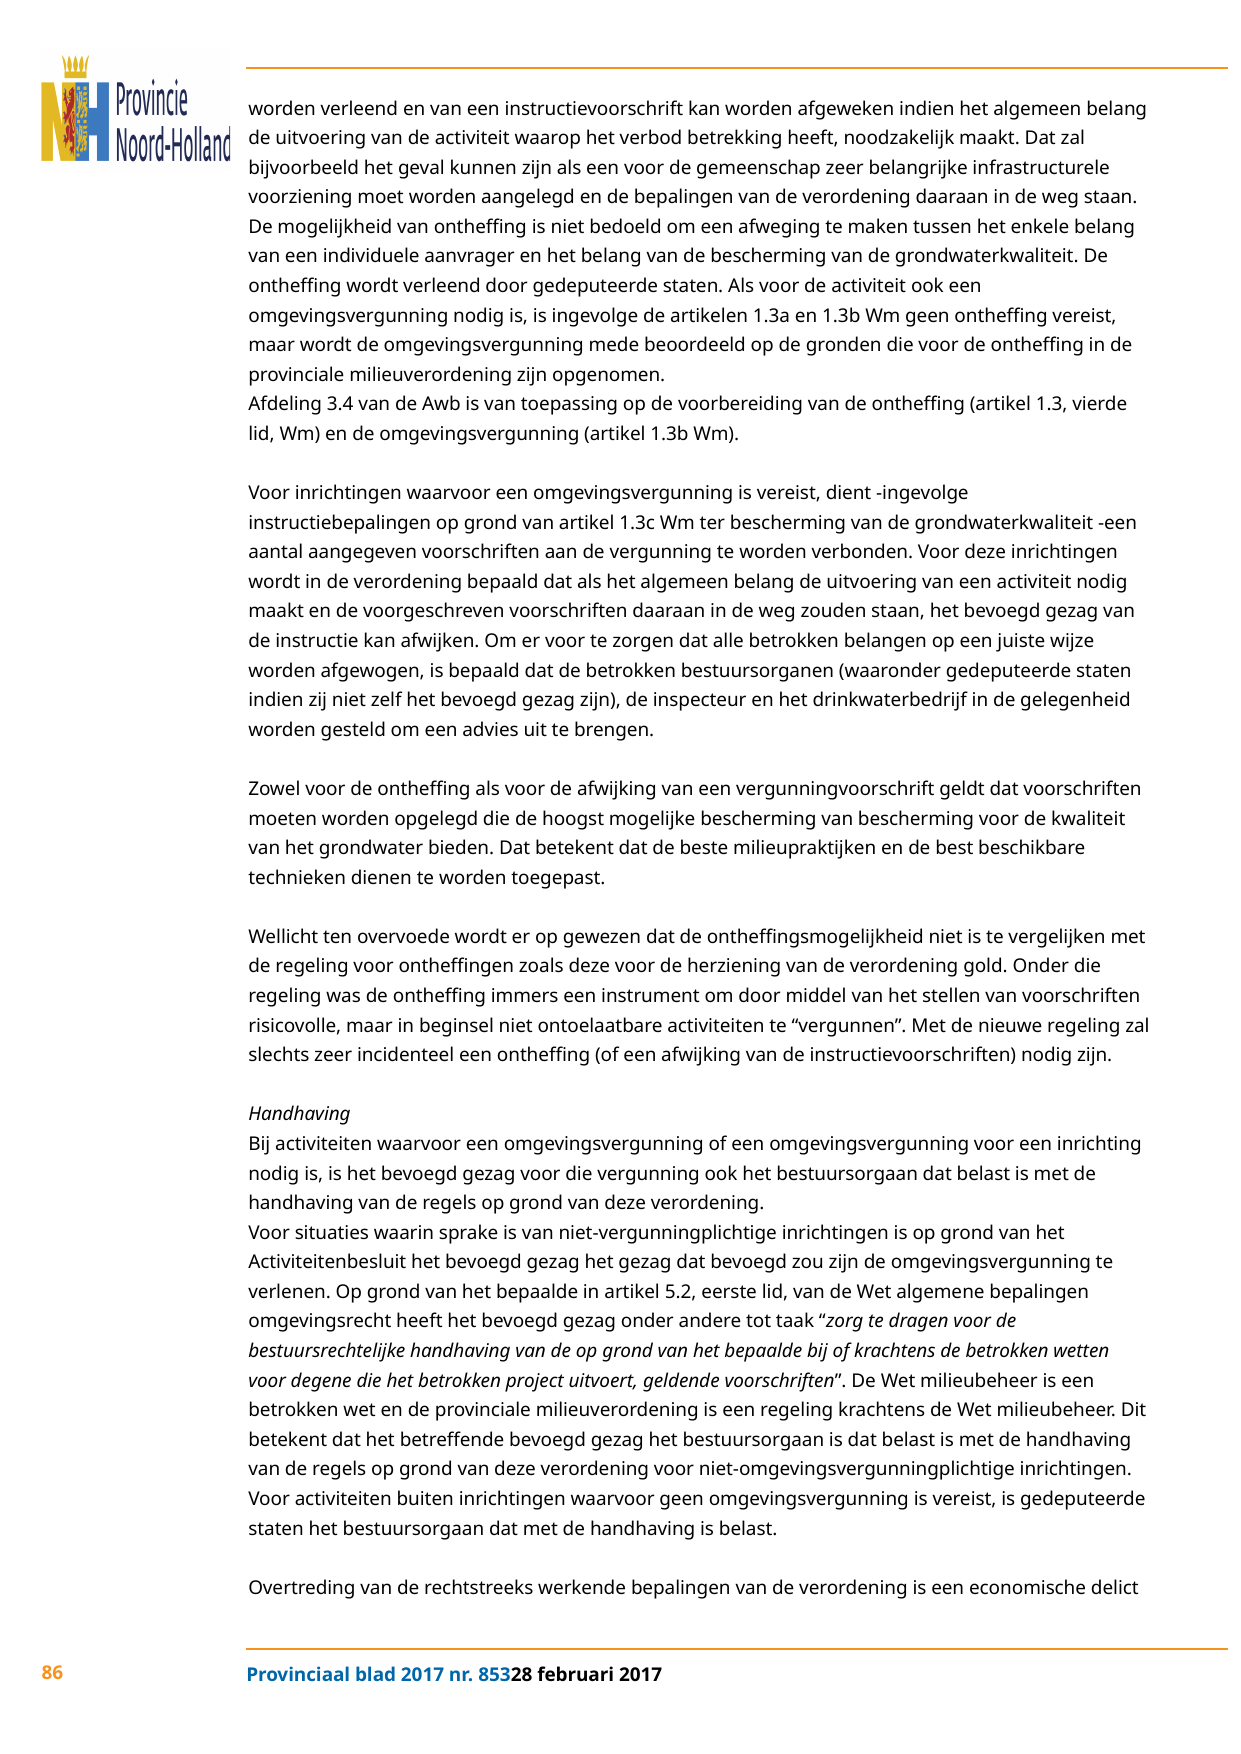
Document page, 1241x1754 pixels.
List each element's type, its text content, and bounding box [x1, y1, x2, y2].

text Wellicht ten overvoede wordt er op gewezen dat de ontheffingsmogelijkheid niet is te vergelijken met de regeling voor ontheffingen zoals deze voor de herziening van de verordening gold. Onder die regeling was de ontheffing immers een instrument om door middel van het stellen van voorschriften risicovolle, maar in beginsel niet ontoelaatbare activiteiten te “vergunnen”. Met de nieuwe regeling zal slechts zeer incidenteel een ontheffing (of een afwijking van de instructievoorschriften) nodig zijn. [248, 923, 1152, 1067]
picture [41, 47, 231, 172]
text Handhaving [248, 1101, 1152, 1126]
text Voor situaties waarin sprake is van niet-vergunningplichtige inrichtingen is op grond van het Activiteitenbesluit het bevoegd gezag het gezag dat bevoegd zou zijn de omgevingsvergunning te verlenen. Op grond van het bepaalde in artikel 5.2, eerste lid, van de Wet algemene bepalingen omgevingsrecht heeft het bevoegd gezag onder andere tot taak “zorg te dragen voor de bestuursrechtelijke handhaving van de op grond van het bepaalde bij of krachtens de betrokken wetten voor degene die het betrokken project uitvoert, geldende voorschriften”. De Wet milieubeheer is een betrokken wet en de provinciale milieuverordening is een regeling krachtens de Wet milieubeheer. Dit betekent dat het betreffende bevoegd gezag het bestuursorgaan is dat belast is met de handhaving van de regels op grond van deze verordening voor niet-omgevingsvergunningplichtige inrichtingen. [248, 1219, 1152, 1481]
text worden verleend en van een instructievoorschrift kan worden afgeweken indien het algemeen belang de uitvoering van de activiteit waarop het verbod betrekking heeft, noodzakelijk maakt. Dat zal bijvoorbeeld het geval kunnen zijn als een voor de gemeenschap zeer belangrijke infrastructurele voorziening moet worden aangelegd en de bepalingen van de verordening daaraan in de weg staan. De mogelijkheid van ontheffing is niet bedoeld om een afweging te maken tussen het enkele belang van een individuele aanvrager en het belang van de bescherming van de grondwaterkwaliteit. De ontheffing wordt verleend door gedeputeerde staten. Als voor de activiteit ook een omgevingsvergunning nodig is, is ingevolge de artikelen 1.3a en 1.3b Wm geen ontheffing vereist, maar wordt de omgevingsvergunning mede beoordeeld op de gronden die voor de ontheffing in de provinciale milieuverordening zijn opgenomen. [248, 95, 1152, 387]
text Bij activiteiten waarvoor een omgevingsvergunning of een omgevingsvergunning voor een inrichting nodig is, is het bevoegd gezag voor die vergunning ook het bestuursorgaan dat belast is met de handhaving van de regels op grond van deze verordening. [248, 1130, 1152, 1215]
text Overtreding van de rechtstreeks werkende bepalingen van de verordening is een economische delict [248, 1574, 1152, 1600]
text Voor activiteiten buiten inrichtingen waarvoor geen omgevingsvergunning is vereist, is gedeputeerde staten het bestuursorgaan dat met de handhaving is belast. [248, 1485, 1152, 1541]
text Voor inrichtingen waarvoor een omgevingsvergunning is vereist, dient -ingevolge instructiebepalingen op grond van artikel 1.3c Wm ter bescherming van de grondwaterkwaliteit -een aantal aangegeven voorschriften aan de vergunning te worden verbonden. Voor deze inrichtingen wordt in de verordening bepaald dat als het algemeen belang de uitvoering van een activiteit nodig maakt en de voorgeschreven voorschriften daaraan in de weg zouden staan, het bevoegd gezag van de instructie kan afwijken. Om er voor te zorgen dat alle betrokken belangen op een juiste wijze worden afgewogen, is bepaald dat de betrokken bestuursorganen (waaronder gedeputeerde staten indien zij niet zelf het bevoegd gezag zijn), de inspecteur en het drinkwaterbedrijf in de gelegenheid worden gesteld om een advies uit te brengen. [248, 479, 1152, 742]
text Afdeling 3.4 van de Awb is van toepassing op de voorbereiding van de ontheffing (artikel 1.3, vierde lid, Wm) en de omgevingsvergunning (artikel 1.3b Wm). [248, 391, 1152, 446]
text Zowel voor de ontheffing als voor de afwijking van een vergunningvoorschrift geldt dat voorschriften moeten worden opgelegd die de hoogst mogelijke bescherming van bescherming voor de kwaliteit van het grondwater bieden. Dat betekent dat de beste milieupraktijken en de best beschikbare technieken dienen te worden toegepast. [248, 775, 1152, 890]
